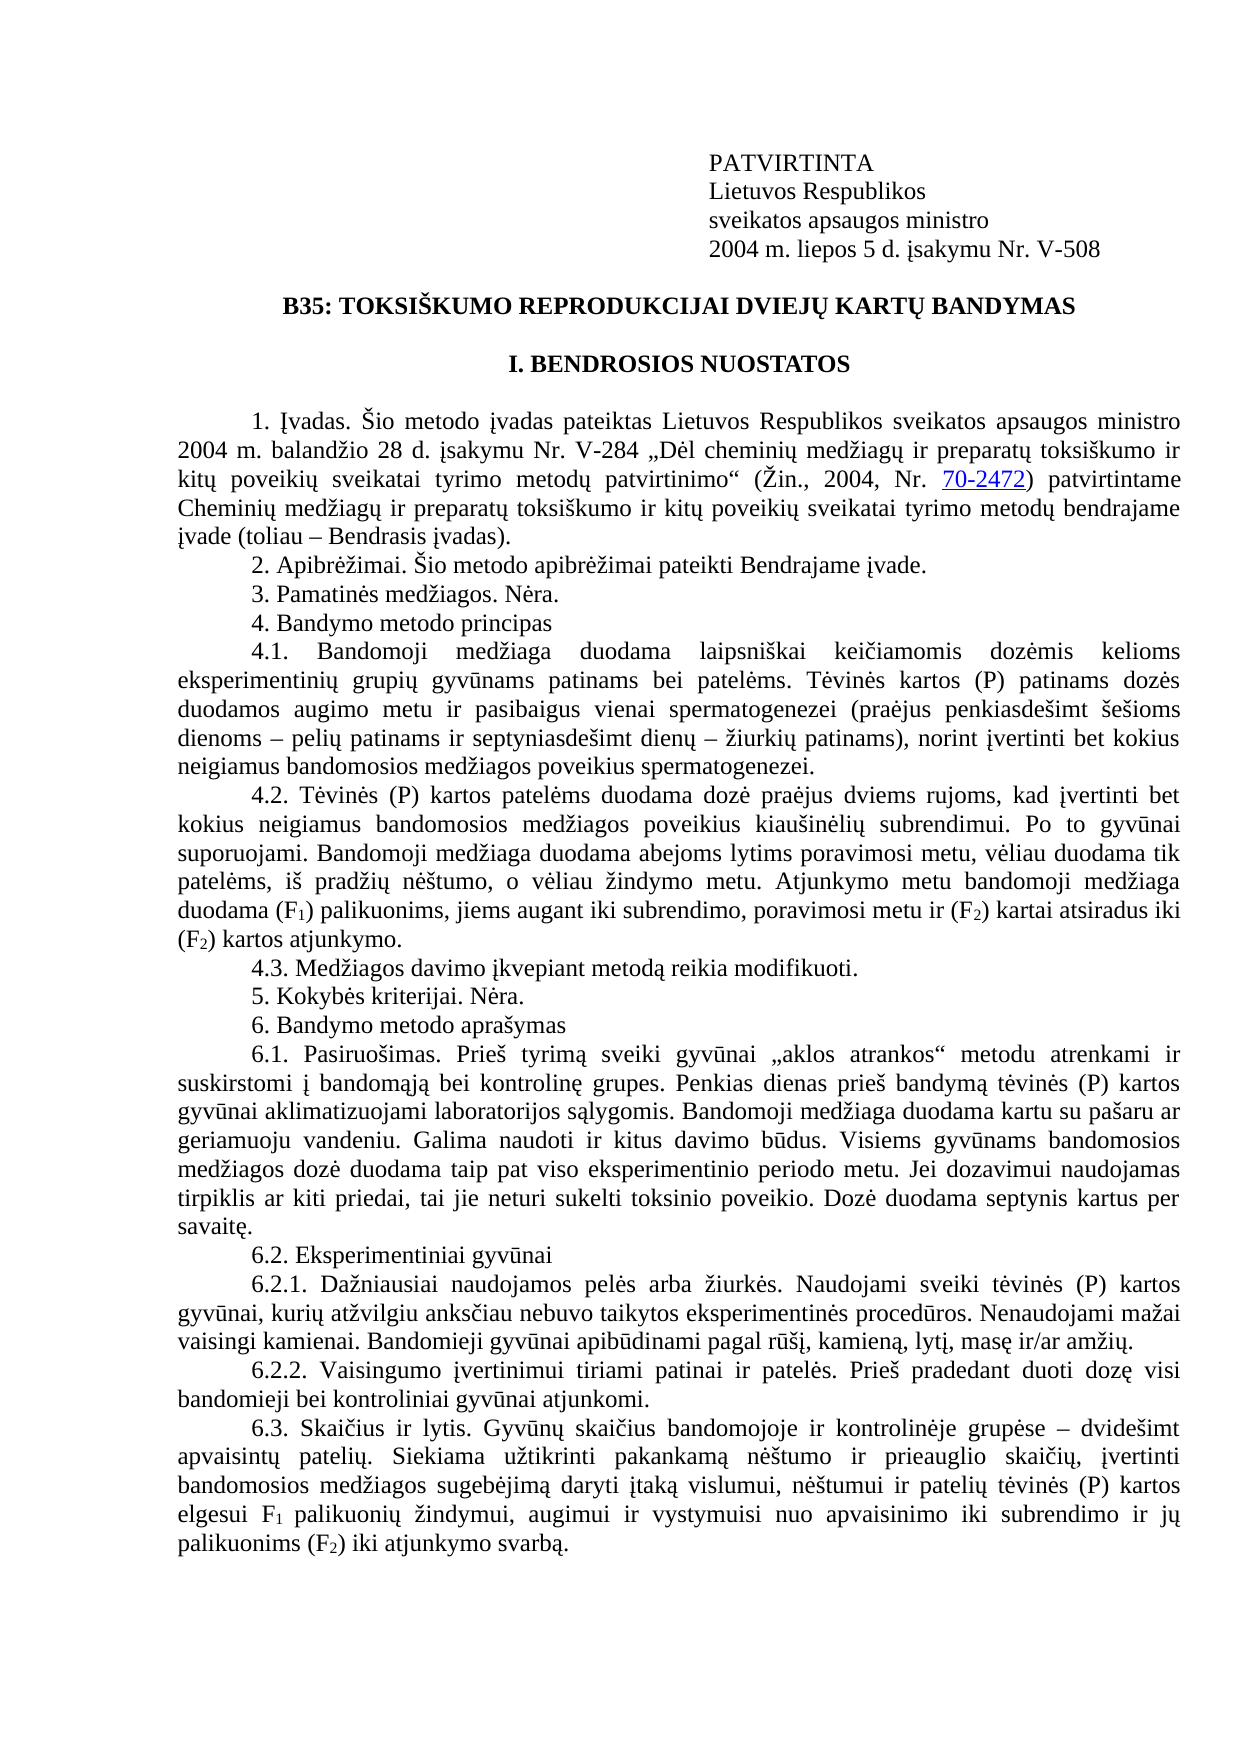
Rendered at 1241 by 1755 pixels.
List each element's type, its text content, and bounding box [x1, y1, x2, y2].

text 4.1. Bandomoji medžiaga duodama laipsniškai keičiamomis dozėmis kelioms eksperimentinių grupių gyvūnams patinams bei patelėms. Tėvinės kartos (P) patinams dozės duodamos augimo metu ir pasibaigus vienai spermatogenezei (praėjus penkiasdešimt šešioms dienoms – pelių patinams ir septyniasdešimt dienų – žiurkių patinams), norint įvertinti bet kokius neigiamus bandomosios medžiagos poveikius spermatogenezei. [177, 636, 1181, 780]
text 6.2. Eksperimentiniai gyvūnai [177, 1240, 1181, 1269]
text 4.2. Tėvinės (P) kartos patelėms duodama dozė praėjus dviems rujoms, kad įvertinti bet kokius neigiamus bandomosios medžiagos poveikius kiaušinėlių subrendimui. Po to gyvūnai suporuojami. Bandomoji medžiaga duodama abejoms lytims poravimosi metu, vėliau duodama tik patelėms, iš pradžių nėštumo, o vėliau žindymo metu. Atjunkymo metu bandomoji medžiaga duodama (F1) palikuonims, jiems augant iki subrendimo, poravimosi metu ir (F2) kartai atsiradus iki (F2) kartos atjunkymo. [177, 780, 1181, 953]
text PATVIRTINTA [177, 148, 1181, 176]
text 6. Bandymo metodo aprašymas [177, 1010, 1181, 1039]
text 1. Įvadas. Šio metodo įvadas pateiktas Lietuvos Respublikos sveikatos apsaugos ministro 2004 m. balandžio 28 d. įsakymu Nr. V-284 „Dėl cheminių medžiagų ir preparatų toksiškumo ir kitų poveikių sveikatai tyrimo metodų patvirtinimo“ (Žin., 2004, Nr. 70-2472) patvirtintame Cheminių medžiagų ir preparatų toksiškumo ir kitų poveikių sveikatai tyrimo metodų bendrajame įvade (toliau – Bendrasis įvadas). [177, 406, 1181, 550]
text 6.1. Pasiruošimas. Prieš tyrimą sveiki gyvūnai „aklos atrankos“ metodu atrenkami ir suskirstomi į bandomąją bei kontrolinę grupes. Penkias dienas prieš bandymą tėvinės (P) kartos gyvūnai aklimatizuojami laboratorijos sąlygomis. Bandomoji medžiaga duodama kartu su pašaru ar geriamuoju vandeniu. Galima naudoti ir kitus davimo būdus. Visiems gyvūnams bandomosios medžiagos dozė duodama taip pat viso eksperimentinio periodo metu. Jei dozavimui naudojamas tirpiklis ar kiti priedai, tai jie neturi sukelti toksinio poveikio. Dozė duodama septynis kartus per savaitę. [177, 1039, 1181, 1240]
text B35: TOKSIŠKUMO REPRODUKCIJAI DVIEJŲ KARTŲ BANDYMAS [177, 291, 1181, 320]
text sveikatos apsaugos ministro [177, 205, 1181, 234]
text 6.3. Skaičius ir lytis. Gyvūnų skaičius bandomojoje ir kontrolinėje grupėse – dvidešimt apvaisintų patelių. Siekiama užtikrinti pakankamą nėštumo ir prieauglio skaičių, įvertinti bandomosios medžiagos sugebėjimą daryti įtaką vislumui, nėštumui ir patelių tėvinės (P) kartos elgesui F1 palikuonių žindymui, augimui ir vystymuisi nuo apvaisinimo iki subrendimo ir jų palikuonims (F2) iki atjunkymo svarbą. [177, 1413, 1181, 1556]
text 3. Pamatinės medžiagos. Nėra. [177, 579, 1181, 608]
text I. BENDROSIOS NUOSTATOS [177, 349, 1181, 378]
text 2004 m. liepos 5 d. įsakymu Nr. V-508 [177, 234, 1181, 263]
text 6.2.1. Dažniausiai naudojamos pelės arba žiurkės. Naudojami sveiki tėvinės (P) kartos gyvūnai, kurių atžvilgiu anksčiau nebuvo taikytos eksperimentinės procedūros. Nenaudojami mažai vaisingi kamienai. Bandomieji gyvūnai apibūdinami pagal rūšį, kamieną, lytį, masę ir/ar amžių. [177, 1269, 1181, 1355]
text 2. Apibrėžimai. Šio metodo apibrėžimai pateikti Bendrajame įvade. [177, 550, 1181, 579]
text 4. Bandymo metodo principas [177, 608, 1181, 636]
text Lietuvos Respublikos [177, 176, 1181, 205]
text 5. Kokybės kriterijai. Nėra. [177, 981, 1181, 1010]
text 6.2.2. Vaisingumo įvertinimui tiriami patinai ir patelės. Prieš pradedant duoti dozę visi bandomieji bei kontroliniai gyvūnai atjunkomi. [177, 1355, 1181, 1413]
text 4.3. Medžiagos davimo įkvepiant metodą reikia modifikuoti. [177, 953, 1181, 981]
